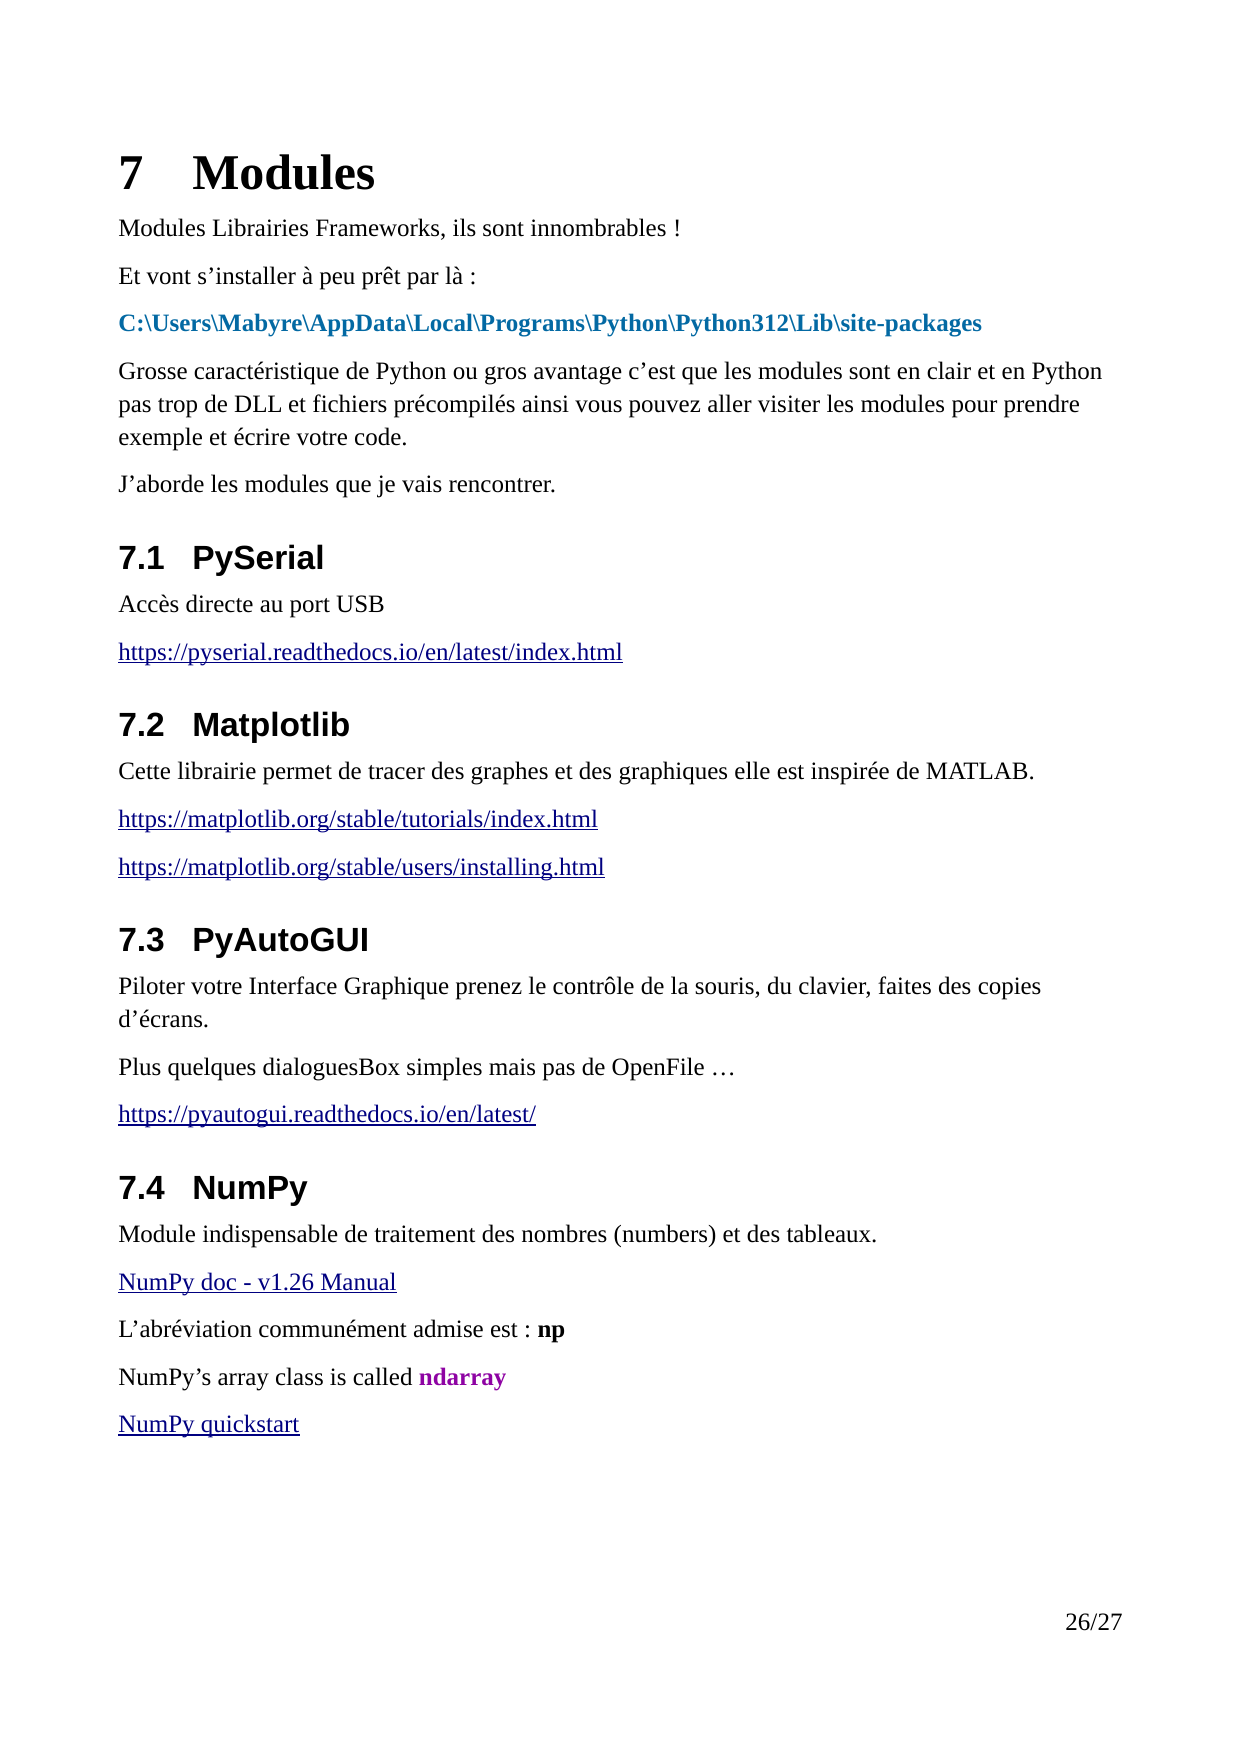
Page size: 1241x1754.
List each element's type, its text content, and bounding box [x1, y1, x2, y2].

subtitle Modules [118, 143, 1122, 201]
subtitle PyAutoGUI [118, 920, 1122, 959]
text Piloter votre Interface Graphique prenez le contrôle de la souris, du clavier, faites des copies d’écrans. [118, 971, 1122, 1033]
text L’abréviation communément admise est : np [118, 1314, 1122, 1343]
text NumPy’s array class is called ndarray [118, 1362, 1122, 1391]
subtitle PySerial [118, 538, 1122, 577]
text https://pyautogui.readthedocs.io/en/latest/ [118, 1099, 1122, 1128]
text Cette librairie permet de tracer des graphes et des graphiques elle est inspirée de MATLAB. [118, 756, 1122, 785]
text NumPy doc - v1.26 Manual [118, 1267, 1122, 1295]
text https://matplotlib.org/stable/tutorials/index.html [118, 804, 1122, 833]
text https://pyserial.readthedocs.io/en/latest/index.html [118, 637, 1122, 666]
text Et vont s’installer à peu prêt par là : [118, 261, 1122, 289]
subtitle NumPy [118, 1168, 1122, 1206]
text https://matplotlib.org/stable/users/installing.html [118, 852, 1122, 880]
text Grosse caractéristique de Python ou gros avantage c’est que les modules sont en clair et en Python pas trop de DLL et fichiers précompilés ainsi vous pouvez aller visiter les modules pour prendre exemple et écrire votre code. [118, 356, 1122, 451]
text Module indispensable de traitement des nombres (numbers) et des tableaux. [118, 1219, 1122, 1248]
text NumPy quickstart [118, 1409, 1122, 1438]
text C:\Users\Mabyre\AppData\Local\Programs\Python\Python312\Lib\site-packages [118, 308, 1122, 337]
text J’aborde les modules que je vais rencontrer. [118, 469, 1122, 498]
subtitle Matplotlib [118, 705, 1122, 744]
text Modules Librairies Frameworks, ils sont innombrables ! [118, 213, 1122, 242]
text Accès directe au port USB [118, 589, 1122, 618]
text Plus quelques dialoguesBox simples mais pas de OpenFile … [118, 1052, 1122, 1081]
